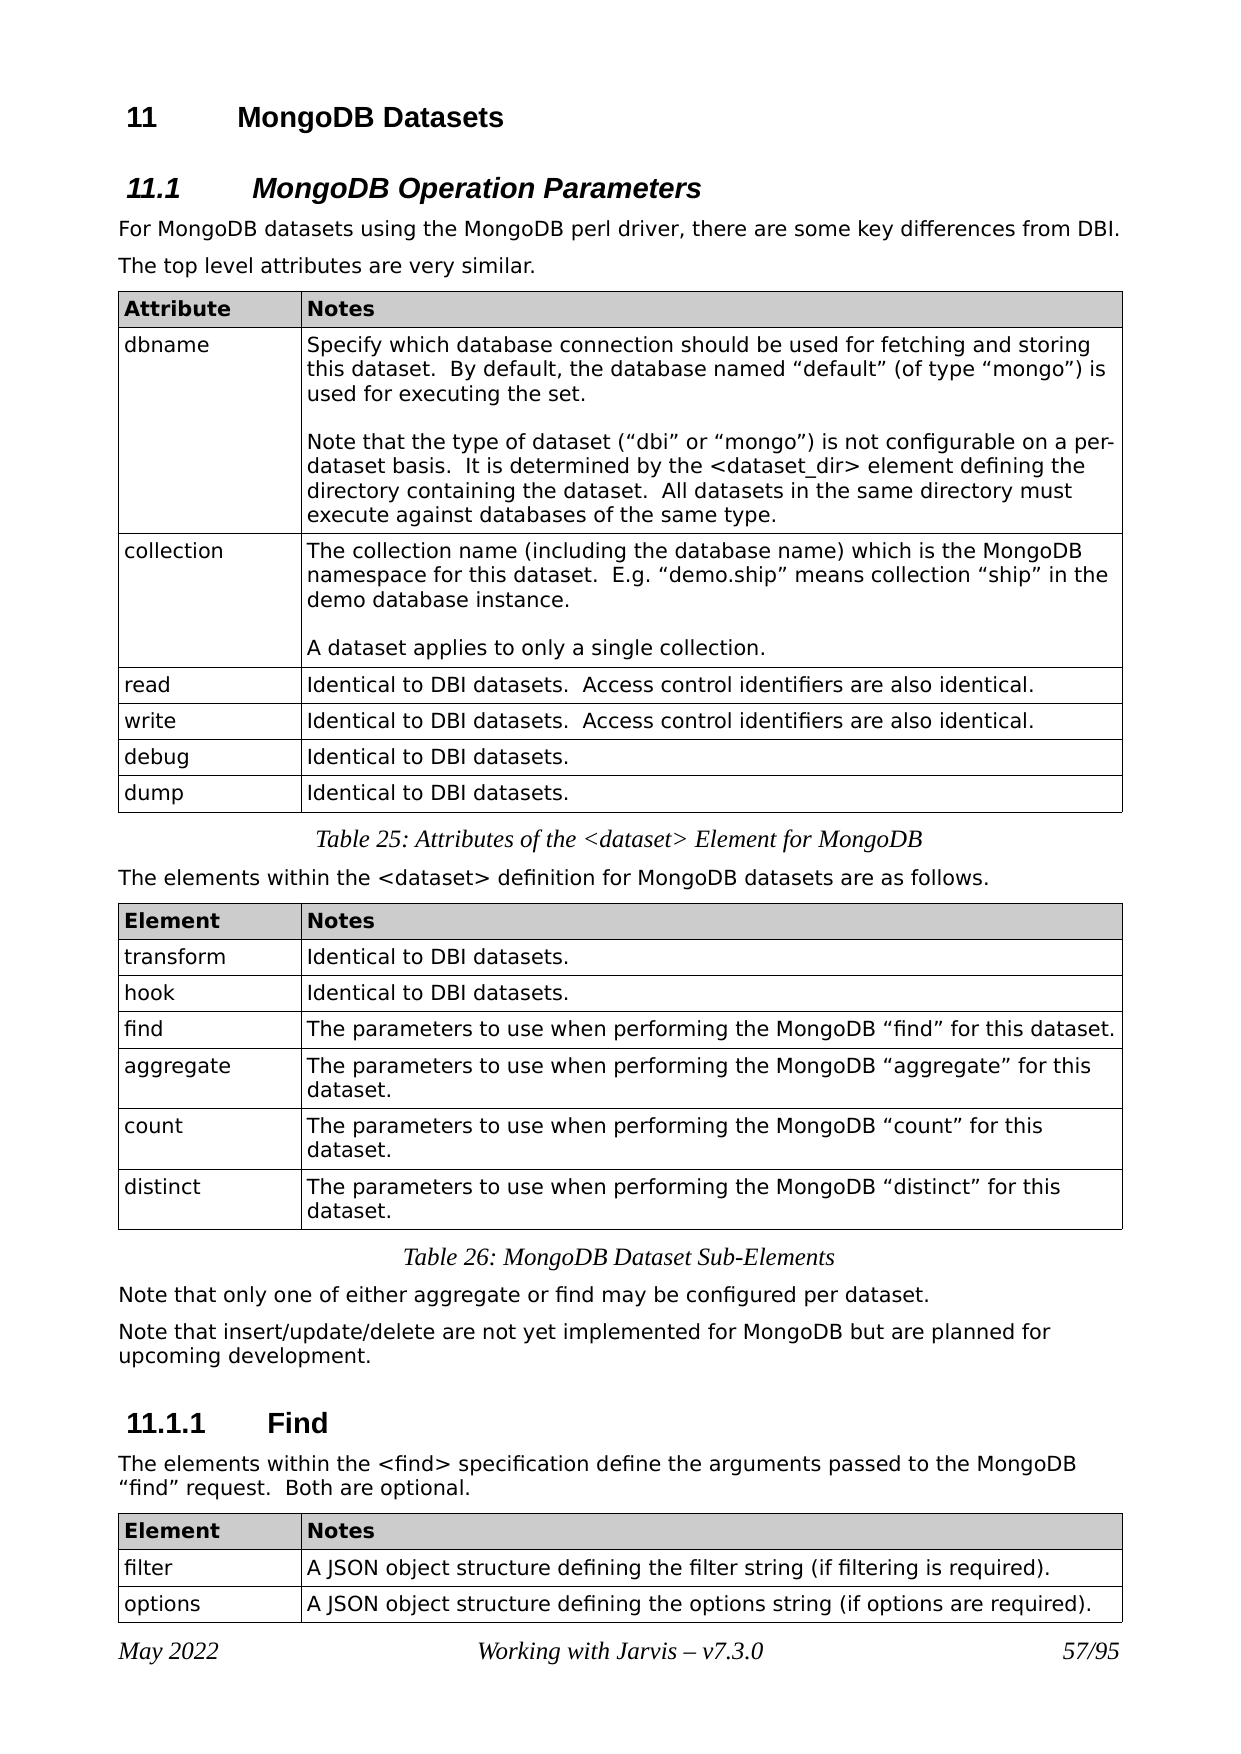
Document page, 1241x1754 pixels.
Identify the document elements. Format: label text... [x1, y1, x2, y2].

text For MongoDB datasets using the MongoDB perl driver, there are some key differences from DBI. [118, 217, 1122, 241]
text The elements within the <find> specification define the arguments passed to the MongoDB “find” request. Both are optional. [118, 1452, 1122, 1501]
table_cell A JSON object structure defining the options string (if options are required). [302, 1587, 1122, 1622]
table_header Notes [302, 904, 1122, 939]
table_cell The parameters to use when performing the MongoDB “aggregate” for this dataset. [302, 1049, 1122, 1108]
text Table 26: MongoDB Dataset Sub-Elements [118, 1242, 1122, 1271]
table_cell aggregate [119, 1049, 301, 1108]
table_cell debug [119, 740, 301, 775]
table_cell Identical to DBI datasets. [302, 976, 1122, 1011]
table_cell The parameters to use when performing the MongoDB “distinct” for this dataset. [302, 1170, 1122, 1229]
table_cell Specify which database connection should be used for fetching and storing this dataset. By default, the database named “default” (of type “mongo”) is used for executing the set. Note that the type of dataset (“dbi” or “mongo”) is not configurable on a per-dataset basis. It is determined by the <dataset_dir> element defining the directory containing the dataset. All datasets in the same directory must execute against databases of the same type. [302, 328, 1122, 533]
text Table 25: Attributes of the <dataset> Element for MongoDB [118, 824, 1122, 853]
table_cell transform [119, 940, 301, 975]
table_cell distinct [119, 1170, 301, 1229]
table_cell Identical to DBI datasets. [302, 776, 1122, 811]
table_cell find [119, 1012, 301, 1047]
table_cell write [119, 704, 301, 739]
table_cell The parameters to use when performing the MongoDB “count” for this dataset. [302, 1109, 1122, 1168]
table_header Attribute [119, 292, 301, 327]
table_cell dbname [119, 328, 301, 533]
subtitle MongoDB Operation Parameters [118, 171, 1122, 204]
table_cell read [119, 668, 301, 703]
table_cell collection [119, 534, 301, 666]
table_cell The collection name (including the database name) which is the MongoDB namespace for this dataset. E.g. “demo.ship” means collection “ship” in the demo database instance. A dataset applies to only a single collection. [302, 534, 1122, 666]
table_cell filter [119, 1550, 301, 1586]
table_cell Identical to DBI datasets. Access control identifiers are also identical. [302, 704, 1122, 739]
subtitle Find [118, 1406, 1122, 1439]
table_cell hook [119, 976, 301, 1011]
table_cell A JSON object structure defining the filter string (if filtering is required). [302, 1550, 1122, 1586]
subtitle MongoDB Datasets [118, 100, 1122, 133]
text The top level attributes are very similar. [118, 254, 1122, 278]
table_cell options [119, 1587, 301, 1622]
table_cell Identical to DBI datasets. [302, 740, 1122, 775]
table_cell dump [119, 776, 301, 811]
table_header Element [119, 904, 301, 939]
table_cell Identical to DBI datasets. [302, 940, 1122, 975]
text Note that insert/update/delete are not yet implemented for MongoDB but are planned for upcoming development. [118, 1320, 1122, 1368]
table_cell count [119, 1109, 301, 1168]
table_header Element [119, 1514, 301, 1549]
text The elements within the <dataset> definition for MongoDB datasets are as follows. [118, 866, 1122, 890]
table_cell The parameters to use when performing the MongoDB “find” for this dataset. [302, 1012, 1122, 1047]
table_header Notes [302, 1514, 1122, 1549]
table_header Notes [302, 292, 1122, 327]
text Note that only one of either aggregate or find may be configured per dataset. [118, 1283, 1122, 1307]
table_cell Identical to DBI datasets. Access control identifiers are also identical. [302, 668, 1122, 703]
